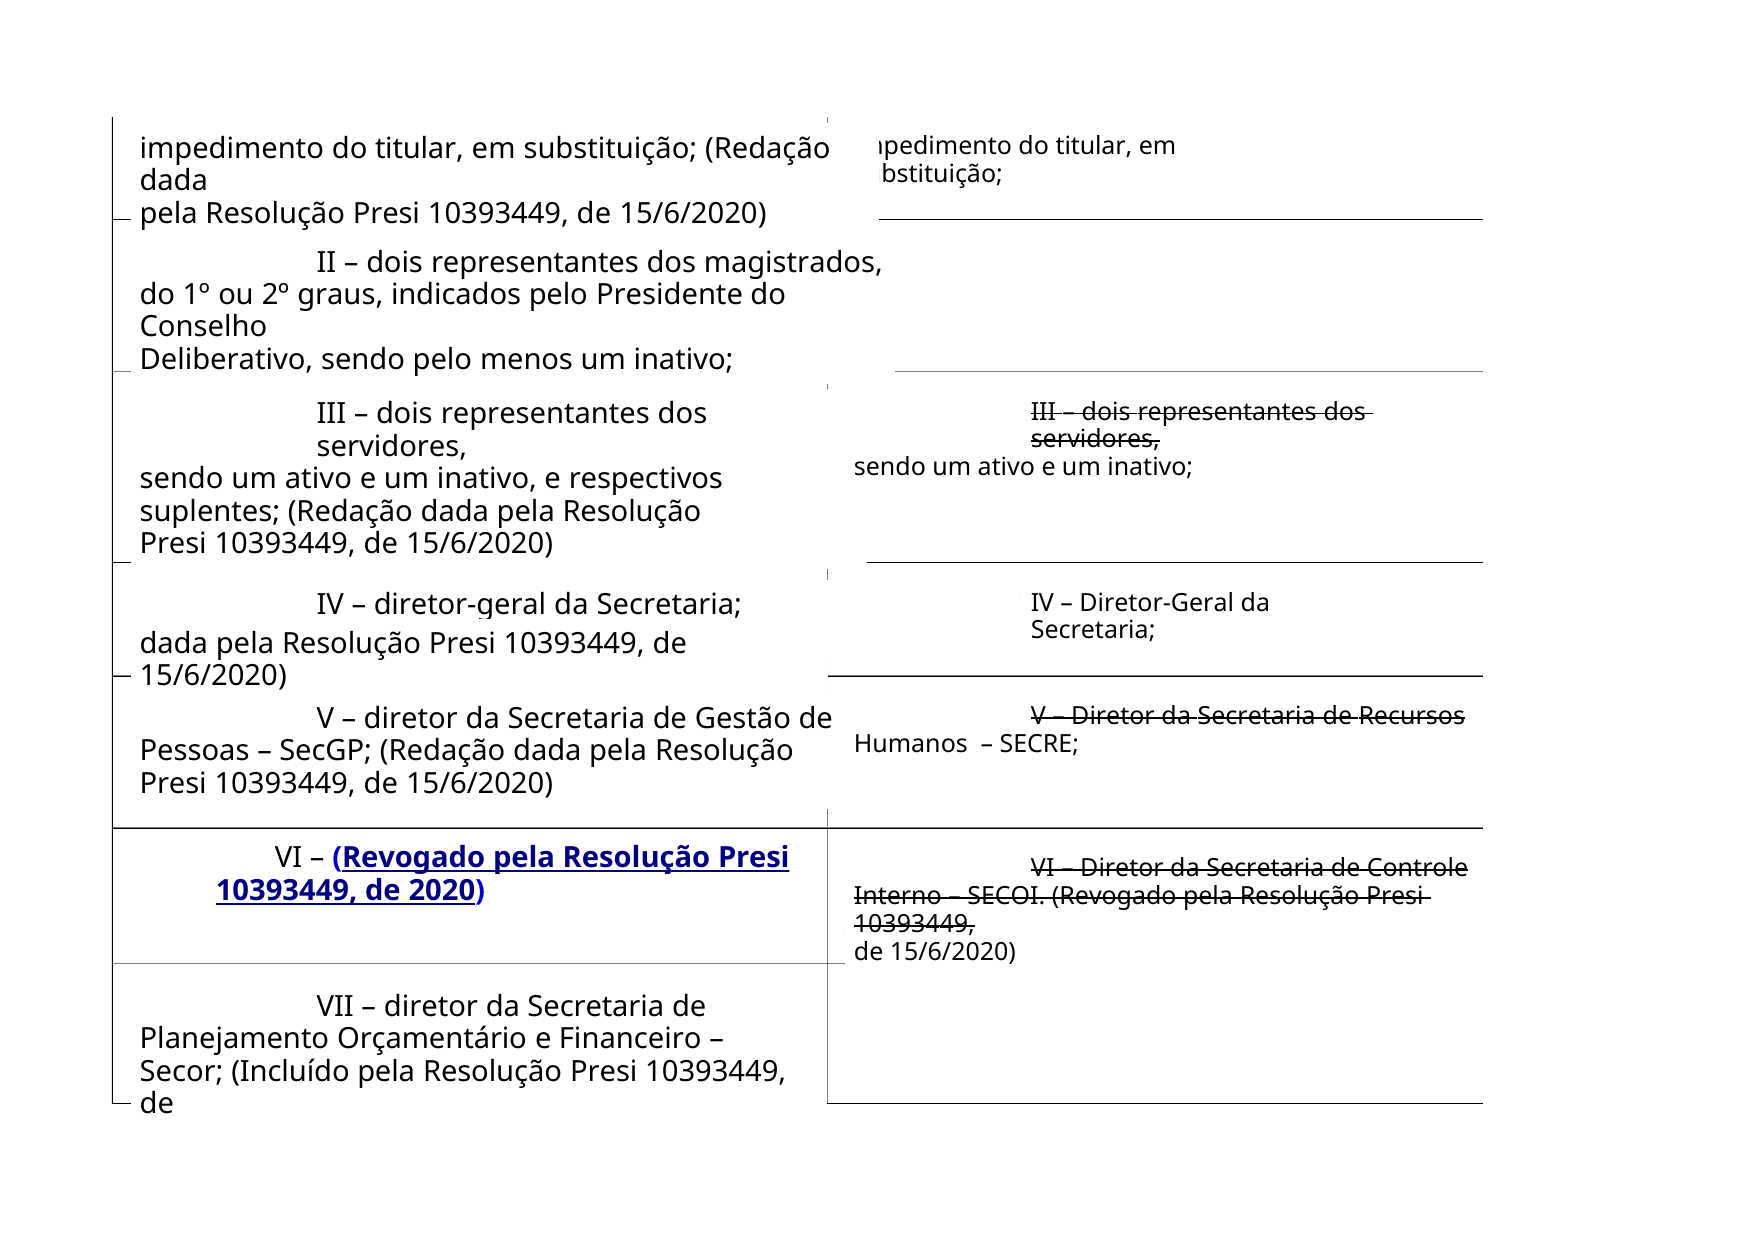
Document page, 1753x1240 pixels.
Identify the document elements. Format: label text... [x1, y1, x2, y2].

text Pessoas – SecGP; (Redação dada pela Resolução [139, 735, 836, 767]
picture [111, 117, 1483, 1104]
text Presi 10393449, de 15/6/2020) [139, 767, 836, 800]
text VI – Diretor da Secretaria de Controle [1031, 855, 1547, 882]
text II – dois representantes dos magistrados, [316, 246, 886, 278]
text Secor; (Incluído pela Resolução Presi 10393449, de [139, 1055, 818, 1120]
text V – diretor da Secretaria de Gestão de [316, 703, 836, 735]
text Presi 10393449, de 15/6/2020) [139, 528, 858, 560]
text VI – (Revogado pela Resolução Presi [274, 842, 789, 874]
text impedimento do titular, em substituição; [879, 132, 1300, 188]
text do 1º ou 2º graus, indicados pelo Presidente do Conselho [139, 278, 886, 343]
text 10393449, de 2020) [216, 874, 789, 907]
text de 15/6/2020) [854, 938, 1547, 966]
text Interno – SECOI. (Revogado pela Resolução Presi 10393449, [854, 882, 1547, 938]
text impedimento do titular, em substituição; (Redação dada [139, 132, 870, 197]
text IV – diretor-geral da Secretaria; (Redação [316, 589, 861, 654]
text pela Resolução Presi 10393449, de 15/6/2020) [139, 197, 870, 229]
text V – Diretor da Secretaria de Recursos [1031, 703, 1474, 730]
text Humanos – SECRE; [854, 730, 1474, 758]
text suplentes; (Redação dada pela Resolução [139, 495, 858, 528]
text Planejamento Orçamentário e Financeiro – [139, 1023, 818, 1055]
text sendo um ativo e um inativo, e respectivos [139, 463, 858, 495]
text sendo um ativo e um inativo; [854, 453, 1496, 481]
text III – dois representantes dos servidores, [316, 398, 845, 463]
text dada pela Resolução Presi 10393449, de 15/6/2020) [139, 628, 819, 692]
text III – dois representantes dos servidores, [1031, 398, 1496, 453]
text IV – Diretor-Geral da Secretaria; [1031, 589, 1391, 644]
text VII – diretor da Secretaria de [316, 990, 818, 1023]
text Deliberativo, sendo pelo menos um inativo; [139, 343, 886, 376]
